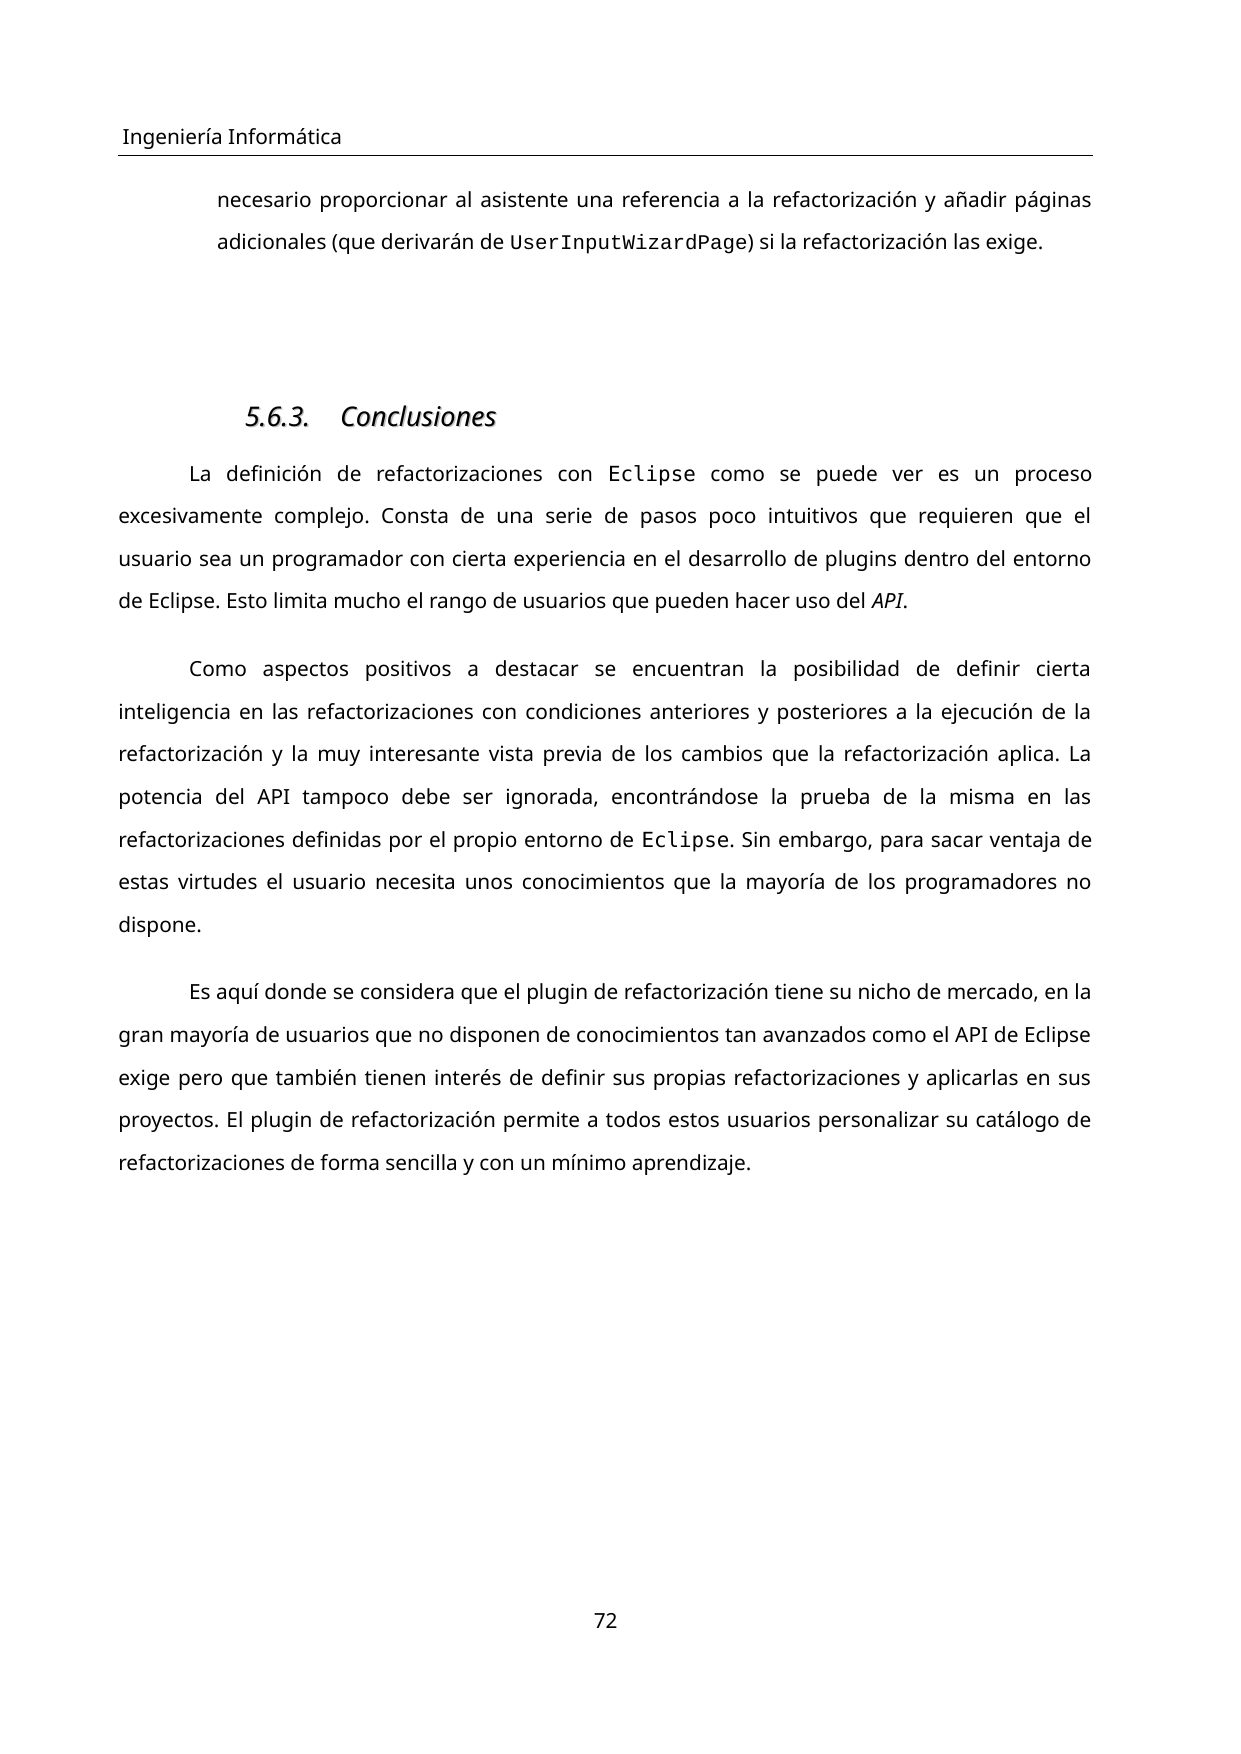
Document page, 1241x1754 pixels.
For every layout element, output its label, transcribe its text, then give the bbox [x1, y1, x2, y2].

subtitle Conclusiones [310, 397, 1093, 434]
list necesario proporcionar al asistente una referencia a la refactorización y añadir páginas adicionales (que derivarán de UserInputWizardPage) si la refactorización las exige. [179, 185, 1093, 256]
text Es aquí donde se considera que el plugin de refactorización tiene su nicho de mercado, en la gran mayoría de usuarios que no disponen de conocimientos tan avanzados como el API de Eclipse exige pero que también tienen interés de definir sus propias refactorizaciones y aplicarlas en sus proyectos. El plugin de refactorización permite a todos estos usuarios personalizar su catálogo de refactorizaciones de forma sencilla y con un mínimo aprendizaje. [118, 977, 1093, 1176]
text Como aspectos positivos a destacar se encuentran la posibilidad de definir cierta inteligencia en las refactorizaciones con condiciones anteriores y posteriores a la ejecución de la refactorización y la muy interesante vista previa de los cambios que la refactorización aplica. La potencia del API tampoco debe ser ignorada, encontrándose la prueba de la misma en las refactorizaciones definidas por el propio entorno de Eclipse. Sin embargo, para sacar ventaja de estas virtudes el usuario necesita unos conocimientos que la mayoría de los programadores no dispone. [118, 654, 1093, 938]
text La definición de refactorizaciones con Eclipse como se puede ver es un proceso excesivamente complejo. Consta de una serie de pasos poco intuitivos que requieren que el usuario sea un programador con cierta experiencia en el desarrollo de plugins dentro del entorno de Eclipse. Esto limita mucho el rango de usuarios que pueden hacer uso del API. [118, 459, 1093, 615]
